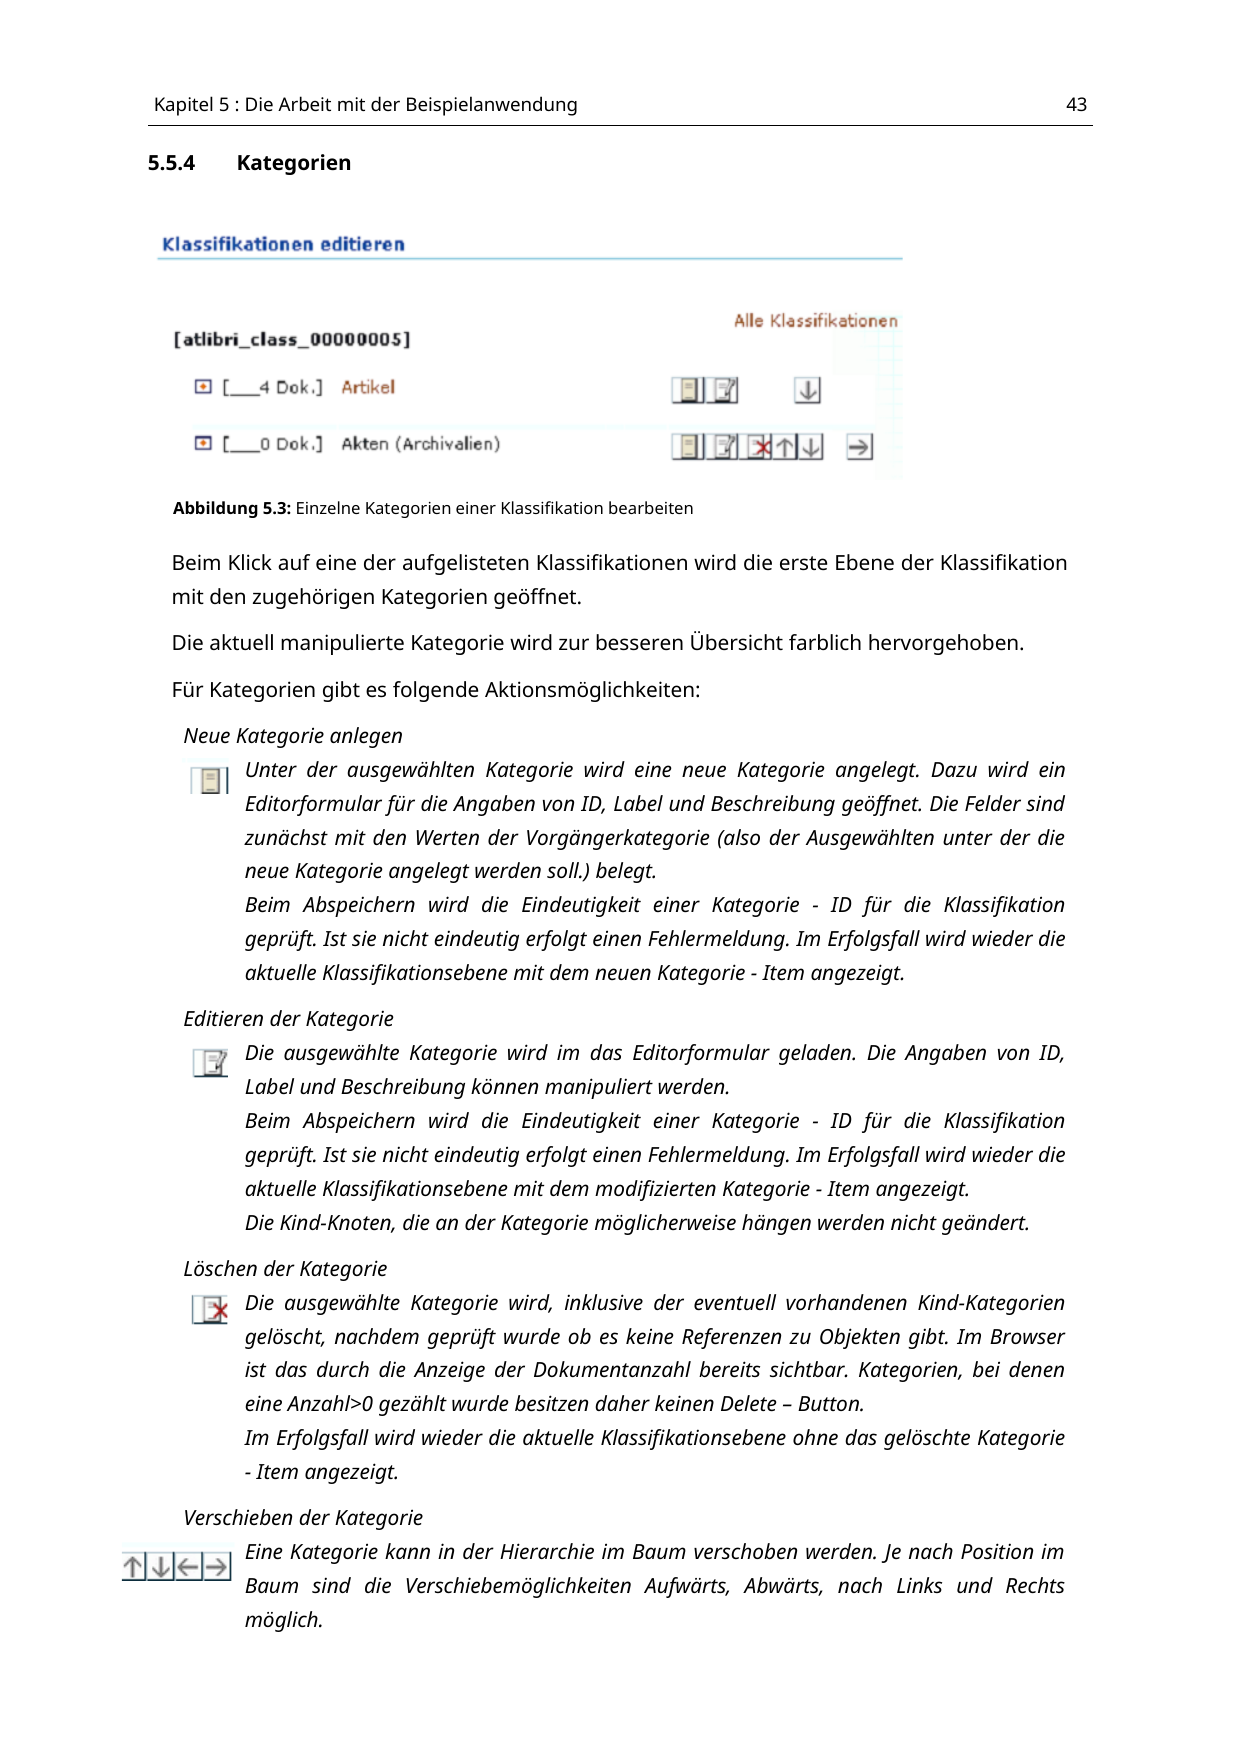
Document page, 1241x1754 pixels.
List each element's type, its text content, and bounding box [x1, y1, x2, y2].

picture [149, 228, 903, 480]
list Neue Kategorie anlegen Unter der ausgewählten Kategorie wird eine neue Kategorie angelegt. Dazu wird ein Editorformular für die Angaben von ID, Label und Beschreibung geöffnet. Die Felder sind zunächst mit den Werten der Vorgängerkategorie (also der Ausgewählten unter der die neue Kategorie angelegt werden soll.) belegt. Beim Abspeichern wird die Eindeutigkeit einer Kategorie - ID für die Klassifikation geprüft. Ist sie nicht eindeutig erfolgt einen Fehlermeldung. Im Erfolgsfall wird wieder die aktuelle Klassifikationsebene mit dem neuen Kategorie - Item angezeigt. [183, 721, 1069, 986]
text Abbildung 5.3: Einzelne Kategorien einer Klassifikation bearbeiten [173, 480, 1067, 519]
list Löschen der Kategorie Die ausgewählte Kategorie wird, inklusive der eventuell vorhandenen Kind-Kategorien gelöscht, nachdem geprüft wurde ob es keine Referenzen zu Objekten gibt. Im Browser ist das durch die Anzeige der Dokumentanzahl bereits sichtbar. Kategorien, bei denen eine Anzahl>0 gezählt wurde besitzen daher keinen Delete – Button. Im Erfolgsfall wird wieder die aktuelle Klassifikationsebene ohne das gelöschte Kategorie - Item angezeigt. [183, 1254, 1069, 1485]
subtitle Kategorien [148, 148, 1092, 176]
text Die aktuell manipulierte Kategorie wird zur besseren Übersicht farblich hervorgehoben. [171, 628, 1069, 657]
text Beim Klick auf eine der aufgelisteten Klassifikationen wird die erste Ebene der Klassifikation mit den zugehörigen Kategorien geöffnet. [149, 193, 1091, 610]
text Für Kategorien gibt es folgende Aktionsmöglichkeiten: [171, 675, 1069, 703]
list Editieren der Kategorie Die ausgewählte Kategorie wird im das Editorformular geladen. Die Angaben von ID, Label und Beschreibung können manipuliert werden. Beim Abspeichern wird die Eindeutigkeit einer Kategorie - ID für die Klassifikation geprüft. Ist sie nicht eindeutig erfolgt einen Fehlermeldung. Im Erfolgsfall wird wieder die aktuelle Klassifikationsebene mit dem modifizierten Kategorie - Item angezeigt. Die Kind-Knoten, die an der Kategorie möglicherweise hängen werden nicht geändert. [183, 1004, 1069, 1236]
list Verschieben der Kategorie Eine Kategorie kann in der Hierarchie im Baum verschoben werden. Je nach Position im Baum sind die Verschiebemöglichkeiten Aufwärts, Abwärts, nach Links und Rechts möglich. [183, 1503, 1069, 1633]
